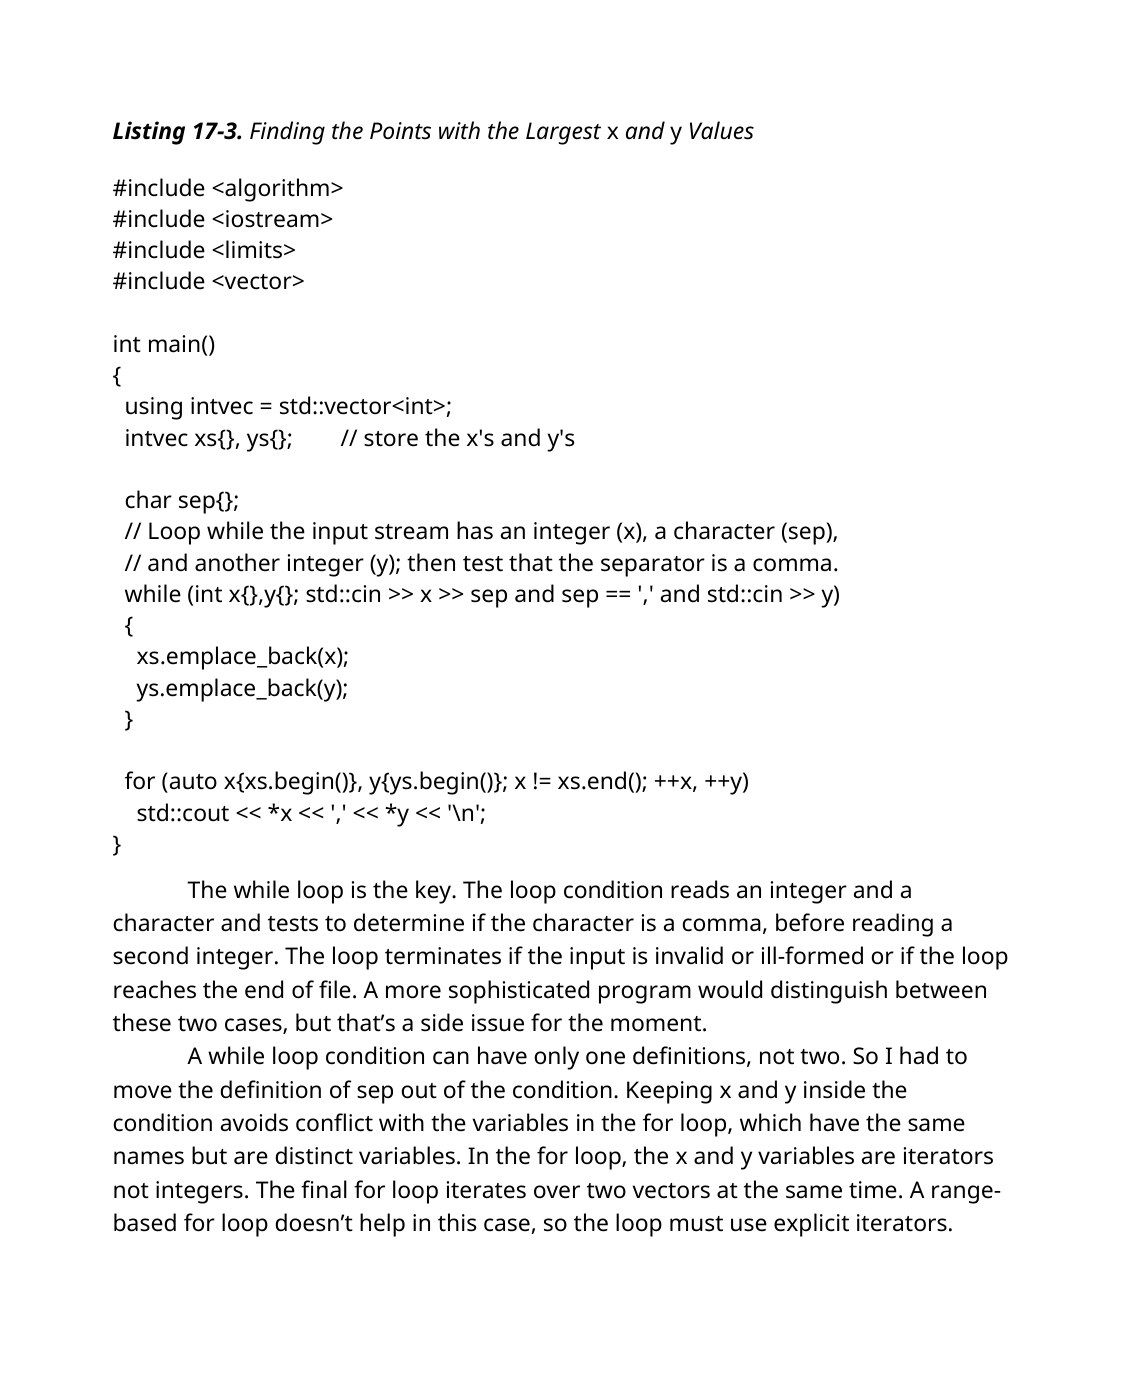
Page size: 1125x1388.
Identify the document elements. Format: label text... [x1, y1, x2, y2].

text { [112, 609, 1012, 640]
text The while loop is the key. The loop condition reads an integer and a character and tests to determine if the character is a comma, before reading a second integer. The loop terminates if the input is invalid or ill-formed or if the loop reaches the end of file. A more sophisticated program would distinguish between these two cases, but that’s a side issue for the moment. [112, 871, 1012, 1038]
text Listing 17-3. Finding the Points with the Largest x and y Values [112, 115, 1012, 146]
text #include <limits> [112, 234, 1012, 265]
text // and another integer (y); then test that the separator is a comma. [112, 546, 1012, 578]
text for (auto x{xs.begin()}, y{ys.begin()}; x != xs.end(); ++x, ++y) [112, 765, 1012, 796]
text // Loop while the input stream has an integer (x), a character (sep), [112, 515, 1012, 546]
text } [112, 828, 1012, 859]
text int main() [112, 328, 1012, 359]
text using intvec = std::vector<int>; [112, 390, 1012, 421]
text std::cout << *x << ',' << *y << '\n'; [112, 796, 1012, 828]
text while (int x{},y{}; std::cin >> x >> sep and sep == ',' and std::cin >> y) [112, 578, 1012, 609]
text char sep{}; [112, 484, 1012, 515]
text A while loop condition can have only one definitions, not two. So I had to move the definition of sep out of the condition. Keeping x and y inside the condition avoids conflict with the variables in the for loop, which have the same names but are distinct variables. In the for loop, the x and y variables are iterators not integers. The final for loop iterates over two vectors at the same time. A range-based for loop doesn’t help in this case, so the loop must use explicit iterators. [112, 1038, 1012, 1238]
text #include <iostream> [112, 203, 1012, 234]
text xs.emplace_back(x); [112, 640, 1012, 671]
text #include <vector> [112, 265, 1012, 296]
text intvec xs{}, ys{}; // store the x's and y's [112, 421, 1012, 453]
text } [112, 703, 1012, 734]
text { [112, 359, 1012, 390]
text ys.emplace_back(y); [112, 671, 1012, 703]
text #include <algorithm> [112, 171, 1012, 203]
